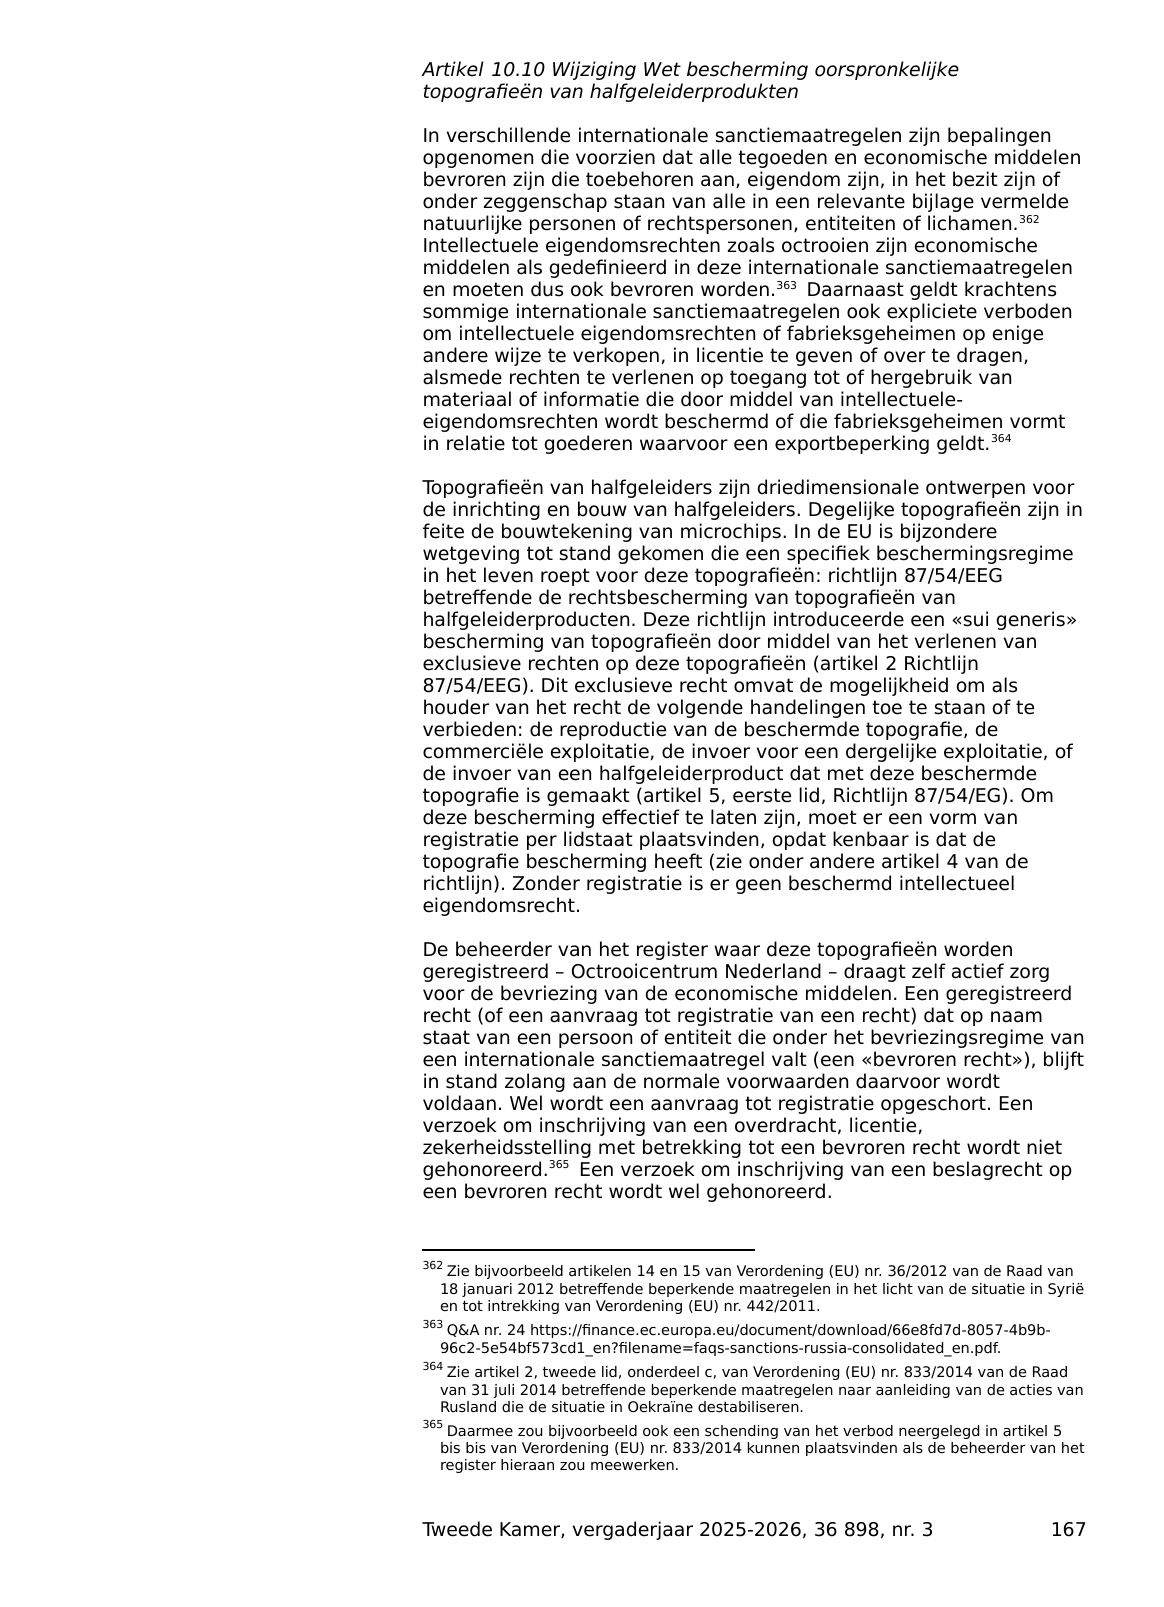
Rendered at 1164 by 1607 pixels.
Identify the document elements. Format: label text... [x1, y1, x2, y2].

text Topografieën van halfgeleiders zijn driedimensionale ontwerpen voor de inrichting en bouw van halfgeleiders. Degelijke topografieën zijn in feite de bouwtekening van microchips. In de EU is bijzondere wetgeving tot stand gekomen die een specifiek beschermingsregime in het leven roept voor deze topografieën: richtlijn 87/54/EEG betreffende de rechtsbescherming van topografieën van halfgeleiderproducten. Deze richtlijn introduceerde een «sui generis» bescherming van topografieën door middel van het verlenen van exclusieve rechten op deze topografieën (artikel 2 Richtlijn 87/54/EEG). Dit exclusieve recht omvat de mogelijkheid om als houder van het recht de volgende handelingen toe te staan of te verbieden: de reproductie van de beschermde topografie, de commerciële exploitatie, de invoer voor een dergelijke exploitatie, of de invoer van een halfgeleiderproduct dat met deze beschermde topografie is gemaakt (artikel 5, eerste lid, Richtlijn 87/54/EG). Om deze bescherming effectief te laten zijn, moet er een vorm van registratie per lidstaat plaatsvinden, opdat kenbaar is dat de topografie bescherming heeft (zie onder andere artikel 4 van de richtlijn). Zonder registratie is er geen beschermd intellectueel eigendomsrecht. [422, 477, 1087, 917]
text Zie bijvoorbeeld artikelen 14 en 15 van Verordening (EU) nr. 36/2012 van de Raad van 18 januari 2012 betreffende beperkende maatregelen in het licht van de situatie in Syrië en tot intrekking van Verordening (EU) nr. 442/2011. [422, 1259, 1087, 1315]
text De beheerder van het register waar deze topografieën worden geregistreerd – Octrooicentrum Nederland – draagt zelf actief zorg voor de bevriezing van de economische middelen. Een geregistreerd recht (of een aanvraag tot registratie van een recht) dat op naam staat van een persoon of entiteit die onder het bevriezingsregime van een internationale sanctiemaatregel valt (een «bevroren recht»), blijft in stand zolang aan de normale voorwaarden daarvoor wordt voldaan. Wel wordt een aanvraag tot registratie opgeschort. Een verzoek om inschrijving van een overdracht, licentie, zekerheidsstelling met betrekking tot een bevroren recht wordt niet gehonoreerd. Een verzoek om inschrijving van een beslagrecht op een bevroren recht wordt wel gehonoreerd. [422, 939, 1087, 1203]
subtitle Artikel 10.10 Wijziging Wet bescherming oorspronkelijke topografieën van halfgeleiderprodukten [422, 59, 1087, 103]
text Zie artikel 2, tweede lid, onderdeel c, van Verordening (EU) nr. 833/2014 van de Raad van 31 juli 2014 betreffende beperkende maatregelen naar aanleiding van de acties van Rusland die de situatie in Oekraïne destabiliseren. [422, 1360, 1087, 1416]
text Q&A nr. 24 https://finance.ec.europa.eu/document/download/66e8fd7d-8057-4b9b-96c2-5e54bf573cd1_en?filename=faqs-sanctions-russia-consolidated_en.pdf. [422, 1318, 1087, 1357]
text Daarmee zou bijvoorbeeld ook een schending van het verbod neergelegd in artikel 5 bis bis van Verordening (EU) nr. 833/2014 kunnen plaatsvinden als de beheerder van het register hieraan zou meewerken. [422, 1418, 1087, 1474]
text In verschillende internationale sanctiemaatregelen zijn bepalingen opgenomen die voorzien dat alle tegoeden en economische middelen bevroren zijn die toebehoren aan, eigendom zijn, in het bezit zijn of onder zeggenschap staan van alle in een relevante bijlage vermelde natuurlijke personen of rechtspersonen, entiteiten of lichamen. Intellectuele eigendomsrechten zoals octrooien zijn economische middelen als gedefinieerd in deze internationale sanctiemaatregelen en moeten dus ook bevroren worden. Daarnaast geldt krachtens sommige internationale sanctiemaatregelen ook expliciete verboden om intellectuele eigendomsrechten of fabrieksgeheimen op enige andere wijze te verkopen, in licentie te geven of over te dragen, alsmede rechten te verlenen op toegang tot of hergebruik van materiaal of informatie die door middel van intellectuele-eigendomsrechten wordt beschermd of die fabrieksgeheimen vormt in relatie tot goederen waarvoor een exportbeperking geldt. [422, 125, 1087, 455]
